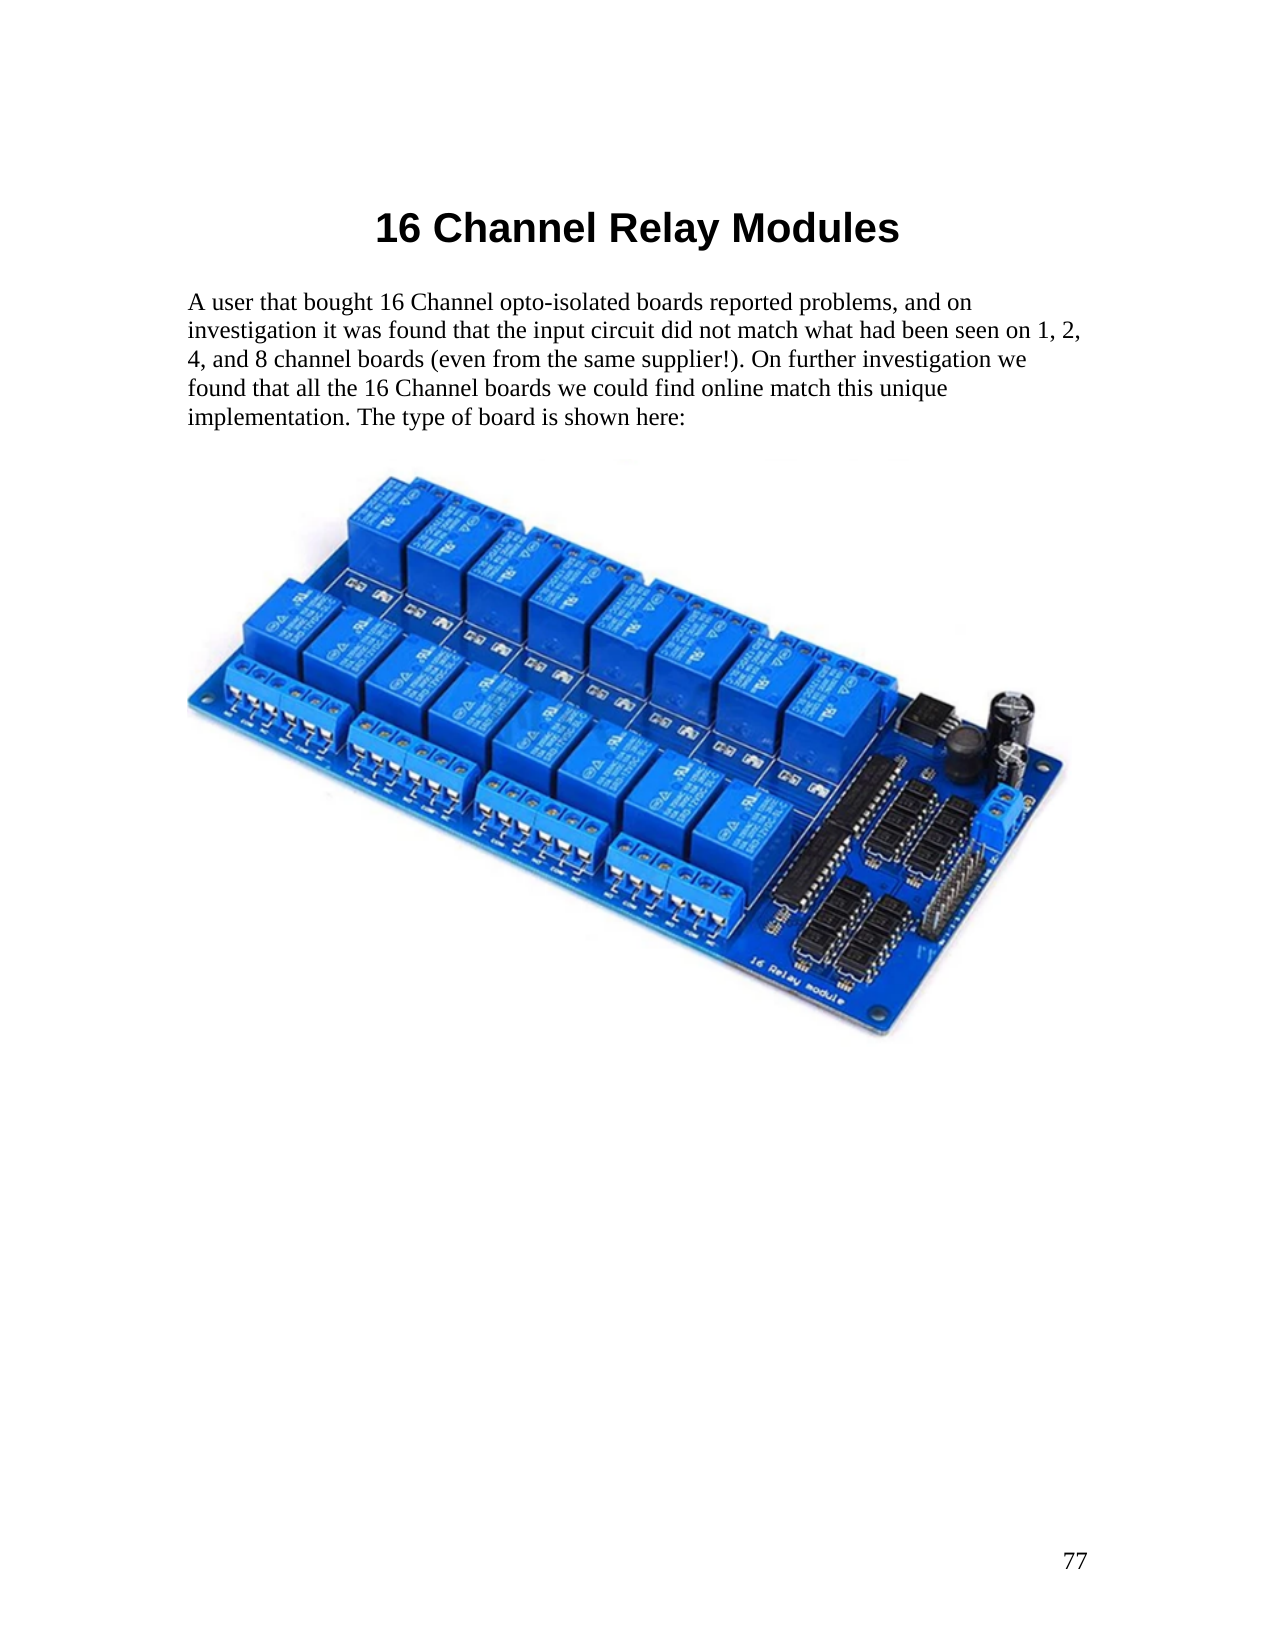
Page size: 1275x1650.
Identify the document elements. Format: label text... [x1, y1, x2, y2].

subtitle 16 Channel Relay Modules [187, 204, 1087, 252]
picture [187, 459, 1077, 1047]
text A user that bought 16 Channel opto-isolated boards reported problems, and on investigation it was found that the input circuit did not match what had been seen on 1, 2, 4, and 8 channel boards (even from the same supplier!). On further investigation we found that all the 16 Channel boards we could find online match this unique implementation. The type of board is shown here: [187, 287, 1087, 430]
